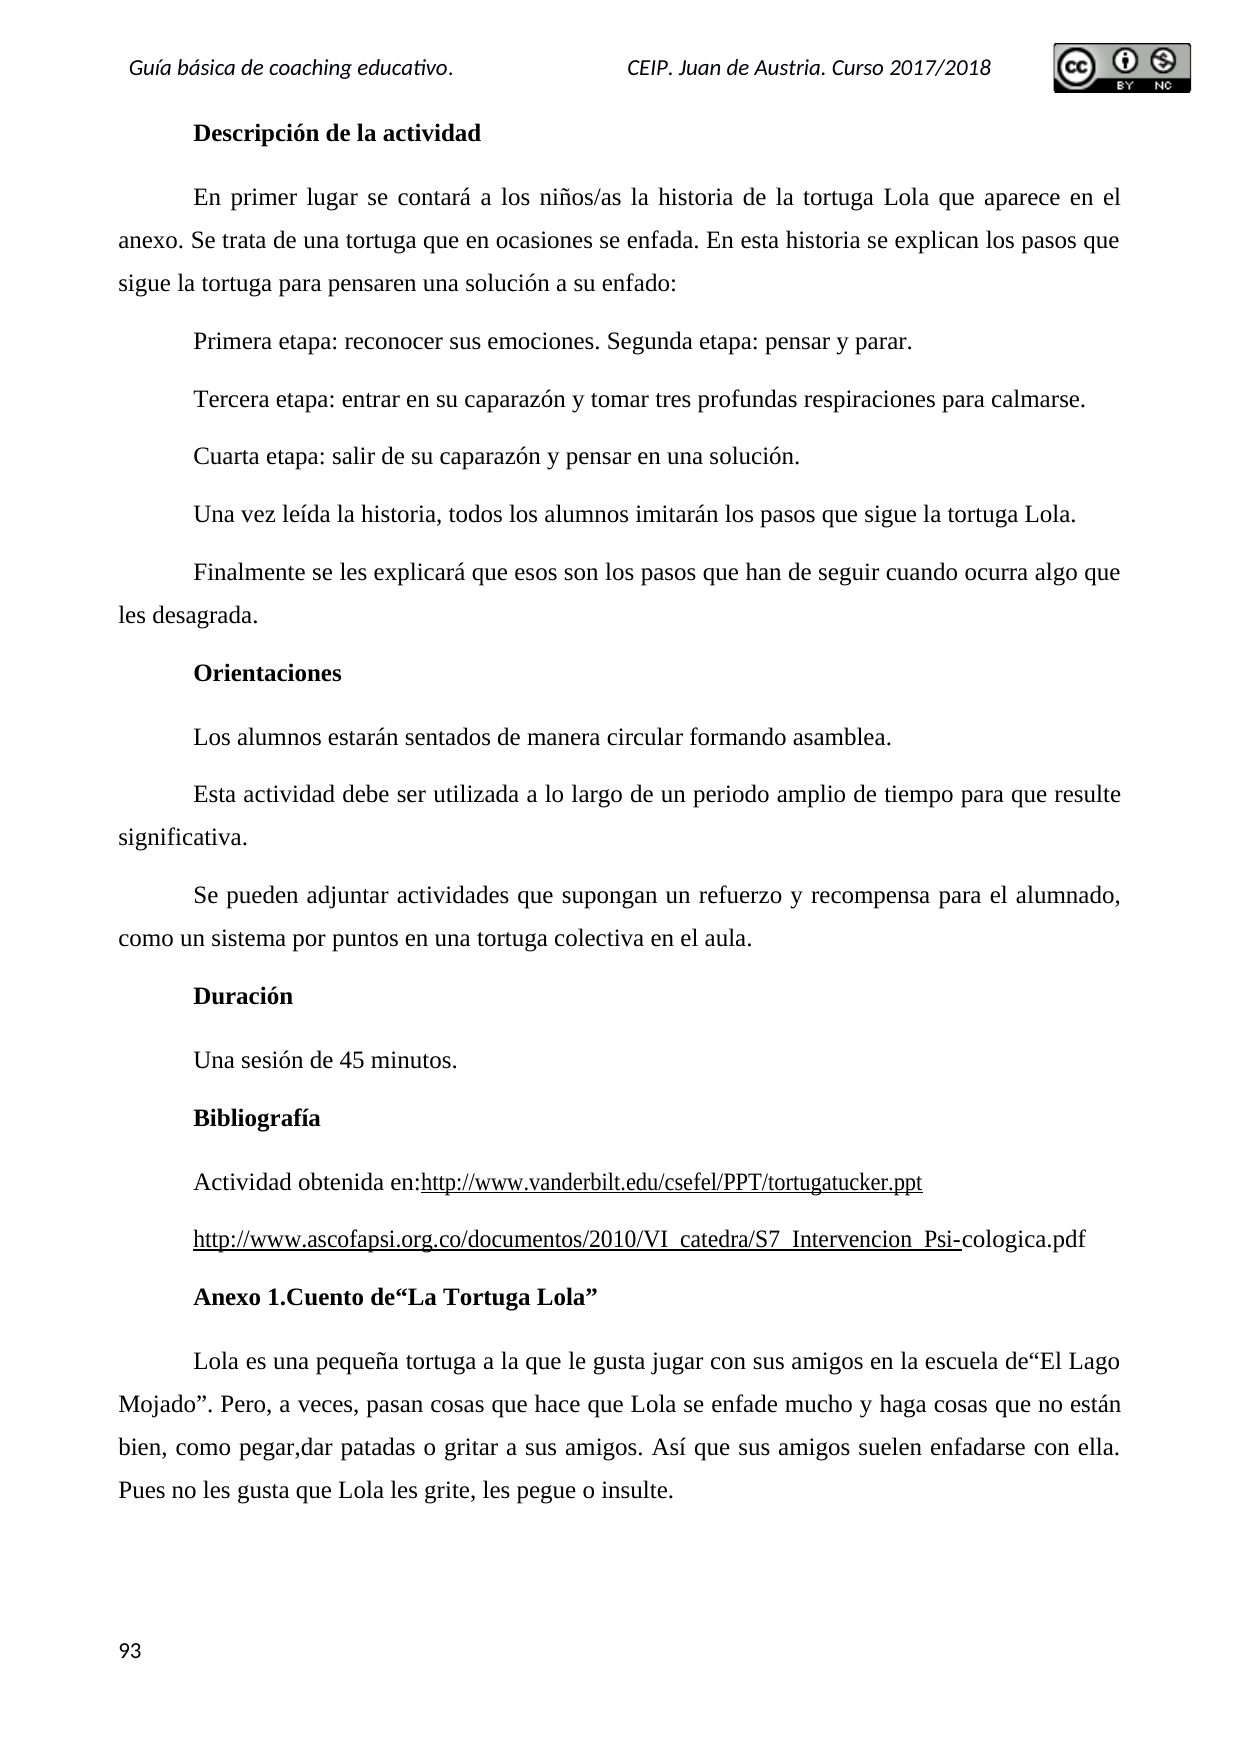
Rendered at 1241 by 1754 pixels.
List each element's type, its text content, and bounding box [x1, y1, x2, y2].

text Lola es una pequeña tortuga a la que le gusta jugar con sus amigos en la escuela de“El Lago Mojado”. Pero, a veces, pasan cosas que hace que Lola se enfade mucho y haga cosas que no están bien, como pegar,dar patadas o gritar a sus amigos. Así que sus amigos suelen enfadarse con ella. Pues no les gusta que Lola les grite, les pegue o insulte. [118, 1346, 1122, 1504]
subtitle Duración [118, 981, 1122, 1010]
text Una vez leída la historia, todos los alumnos imitarán los pasos que sigue la tortuga Lola. [118, 499, 1122, 528]
text http://www.ascofapsi.org.co/documentos/2010/VI_catedra/S7_Intervencion_Psi-cologica.pdf [118, 1224, 1122, 1253]
text Finalmente se les explicará que esos son los pasos que han de seguir cuando ocurra algo que les desagrada. [118, 557, 1122, 629]
text Actividad obtenida en:http://www.vanderbilt.edu/csefel/PPT/tortugatucker.ppt [118, 1167, 1122, 1195]
picture [1053, 43, 1192, 93]
subtitle Orientaciones [118, 658, 1122, 686]
subtitle Descripción de la actividad [118, 118, 1122, 147]
text Se pueden adjuntar actividades que supongan un refuerzo y recompensa para el alumnado, como un sistema por puntos en una tortuga colectiva en el aula. [118, 880, 1122, 952]
text Esta actividad debe ser utilizada a lo largo de un periodo amplio de tiempo para que resulte significativa. [118, 779, 1122, 851]
text Anexo 1.Cuento de“La Tortuga Lola” [118, 1282, 1122, 1311]
text Los alumnos estarán sentados de manera circular formando asamblea. [118, 722, 1122, 750]
text Tercera etapa: entrar en su caparazón y tomar tres profundas respiraciones para calmarse. [118, 384, 1122, 412]
text Cuarta etapa: salir de su caparazón y pensar en una solución. [118, 441, 1122, 470]
subtitle Bibliografía [118, 1103, 1122, 1131]
text Primera etapa: reconocer sus emociones. Segunda etapa: pensar y parar. [118, 326, 1122, 355]
text Una sesión de 45 minutos. [118, 1045, 1122, 1074]
text En primer lugar se contará a los niños/as la historia de la tortuga Lola que aparece en el anexo. Se trata de una tortuga que en ocasiones se enfada. En esta historia se explican los pasos que sigue la tortuga para pensaren una solución a su enfado: [118, 182, 1122, 297]
subtitle [32, 688, 57, 783]
